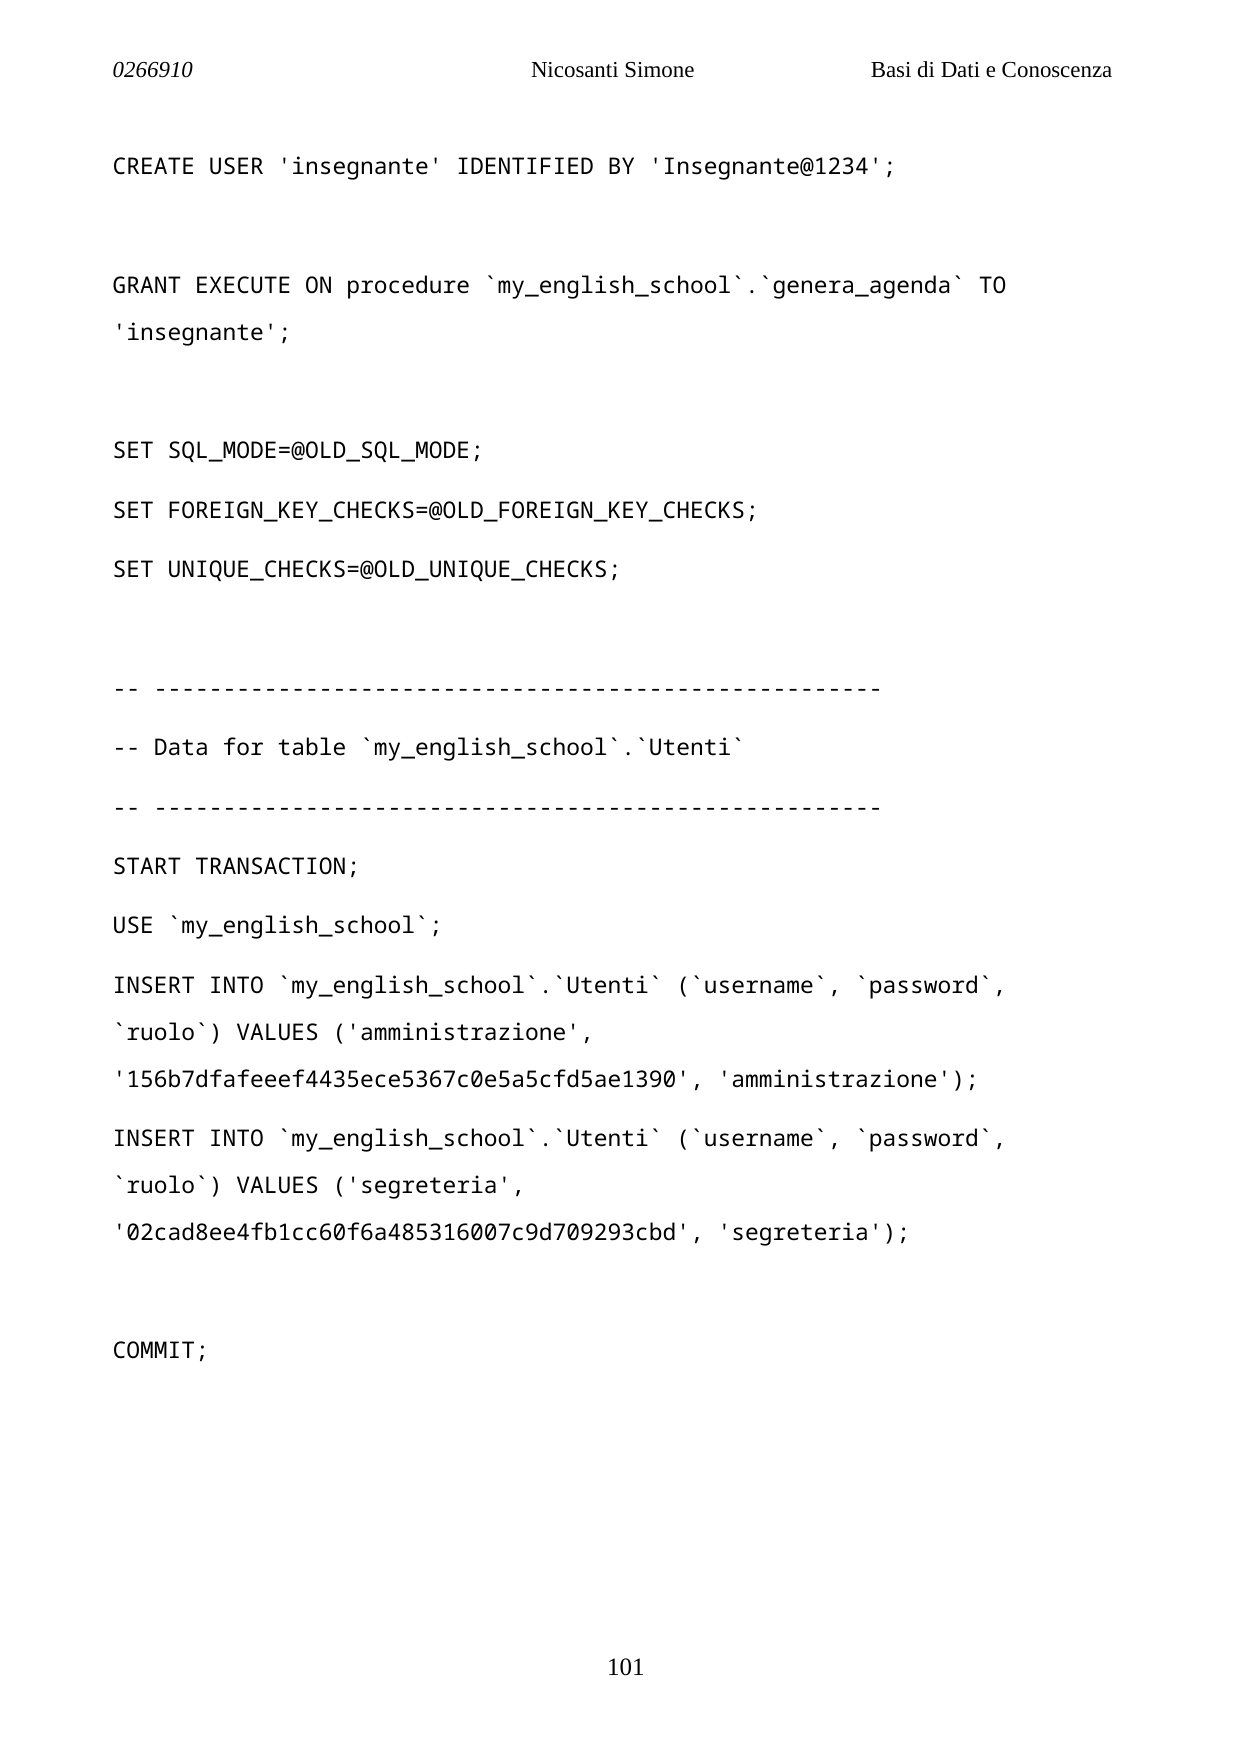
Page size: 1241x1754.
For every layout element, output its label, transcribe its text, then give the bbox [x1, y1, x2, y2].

text SET UNIQUE_CHECKS=@OLD_UNIQUE_CHECKS; [112, 553, 1128, 584]
text -- Data for table `my_english_school`.`Utenti` [112, 731, 1128, 762]
text INSERT INTO `my_english_school`.`Utenti` (`username`, `password`, `ruolo`) VALUES ('segreteria', '02cad8ee4fb1cc60f6a485316007c9d709293cbd', 'segreteria'); [112, 1122, 1128, 1247]
text SET SQL_MODE=@OLD_SQL_MODE; [112, 434, 1128, 466]
text INSERT INTO `my_english_school`.`Utenti` (`username`, `password`, `ruolo`) VALUES ('amministrazione', '156b7dfafeeef4435ece5367c0e5a5cfd5ae1390', 'amministrazione'); [112, 969, 1128, 1094]
text COMMIT; [112, 1334, 1128, 1366]
text CREATE USER 'insegnante' IDENTIFIED BY 'Insegnante@1234'; [112, 150, 1128, 181]
text USE `my_english_school`; [112, 909, 1128, 941]
text START TRANSACTION; [112, 850, 1128, 881]
text SET FOREIGN_KEY_CHECKS=@OLD_FOREIGN_KEY_CHECKS; [112, 494, 1128, 525]
text -- ----------------------------------------------------- [112, 672, 1128, 703]
text GRANT EXECUTE ON procedure `my_english_school`.`genera_agenda` TO 'insegnante'; [112, 269, 1128, 347]
text -- ----------------------------------------------------- [112, 791, 1128, 822]
